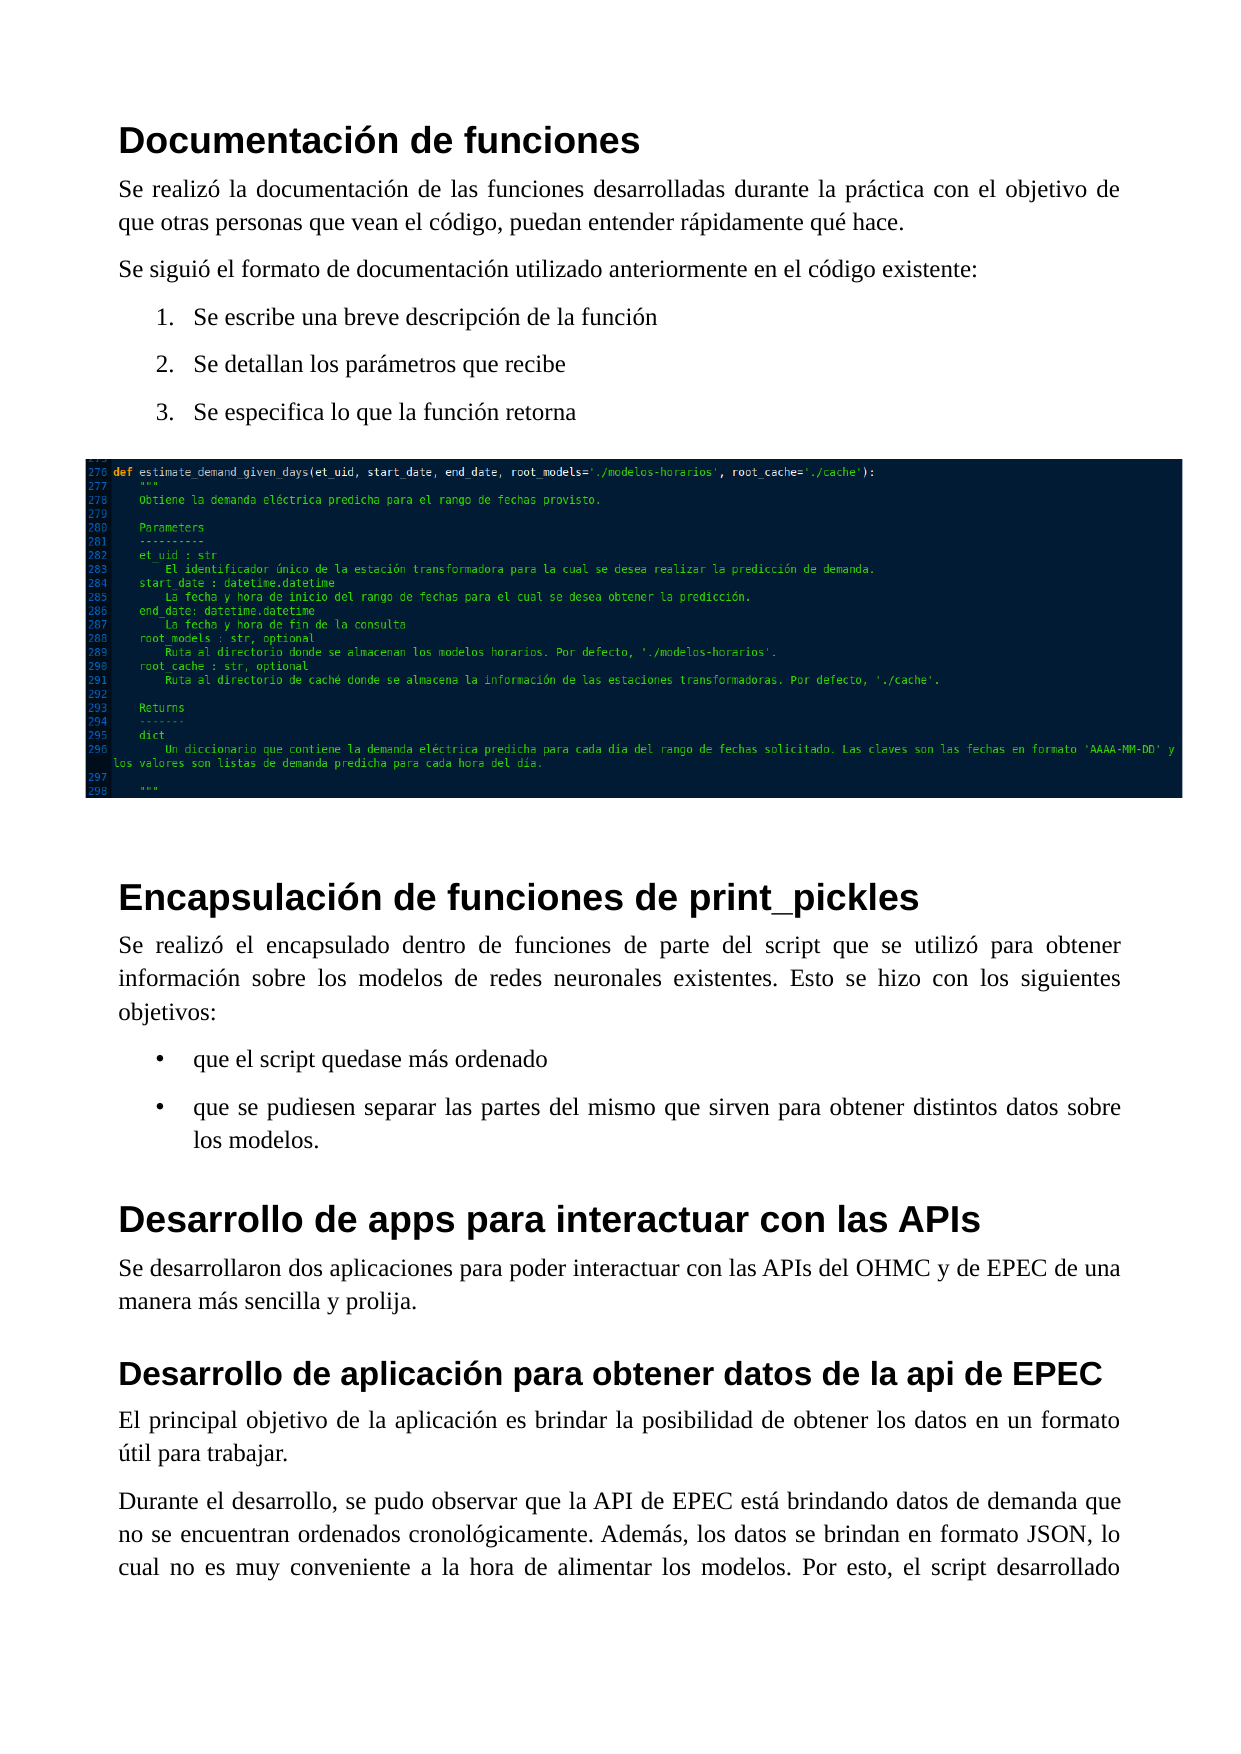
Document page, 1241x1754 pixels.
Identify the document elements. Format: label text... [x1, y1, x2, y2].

list que se pudiesen separar las partes del mismo que sirven para obtener distintos datos sobre los modelos. [156, 1092, 1122, 1153]
subtitle Documentación de funciones [118, 118, 1122, 161]
subtitle Encapsulación de funciones de print_pickles [118, 875, 1122, 918]
text Se realizó el encapsulado dentro de funciones de parte del script que se utilizó para obtener información sobre los modelos de redes neuronales existentes. Esto se hizo con los siguientes objetivos: [118, 931, 1122, 1025]
list que el script quedase más ordenado [156, 1044, 1122, 1073]
list Se detallan los parámetros que recibe [156, 349, 1122, 378]
list Se especifica lo que la función retorna [156, 397, 1122, 426]
text Se siguió el formato de documentación utilizado anteriormente en el código existente: [118, 254, 1122, 283]
text Se desarrollaron dos aplicaciones para poder interactuar con las APIs del OHMC y de EPEC de una manera más sencilla y prolija. [118, 1253, 1122, 1315]
subtitle Desarrollo de apps para interactuar con las APIs [118, 1197, 1122, 1241]
list Se escribe una breve descripción de la función [156, 302, 1122, 331]
text Durante el desarrollo, se pudo observar que la API de EPEC está brindando datos de demanda que no se encuentran ordenados cronológicamente. Además, los datos se brindan en formato JSON, lo cual no es muy conveniente a la hora de alimentar los modelos. Por esto, el script desarrollado [118, 1486, 1122, 1581]
text El principal objetivo de la aplicación es brindar la posibilidad de obtener los datos en un formato útil para trabajar. [118, 1405, 1122, 1467]
text Se realizó la documentación de las funciones desarrolladas durante la práctica con el objetivo de que otras personas que vean el código, puedan entender rápidamente qué hace. [118, 174, 1122, 236]
picture [85, 459, 1183, 798]
subtitle Desarrollo de aplicación para obtener datos de la api de EPEC [118, 1354, 1122, 1393]
